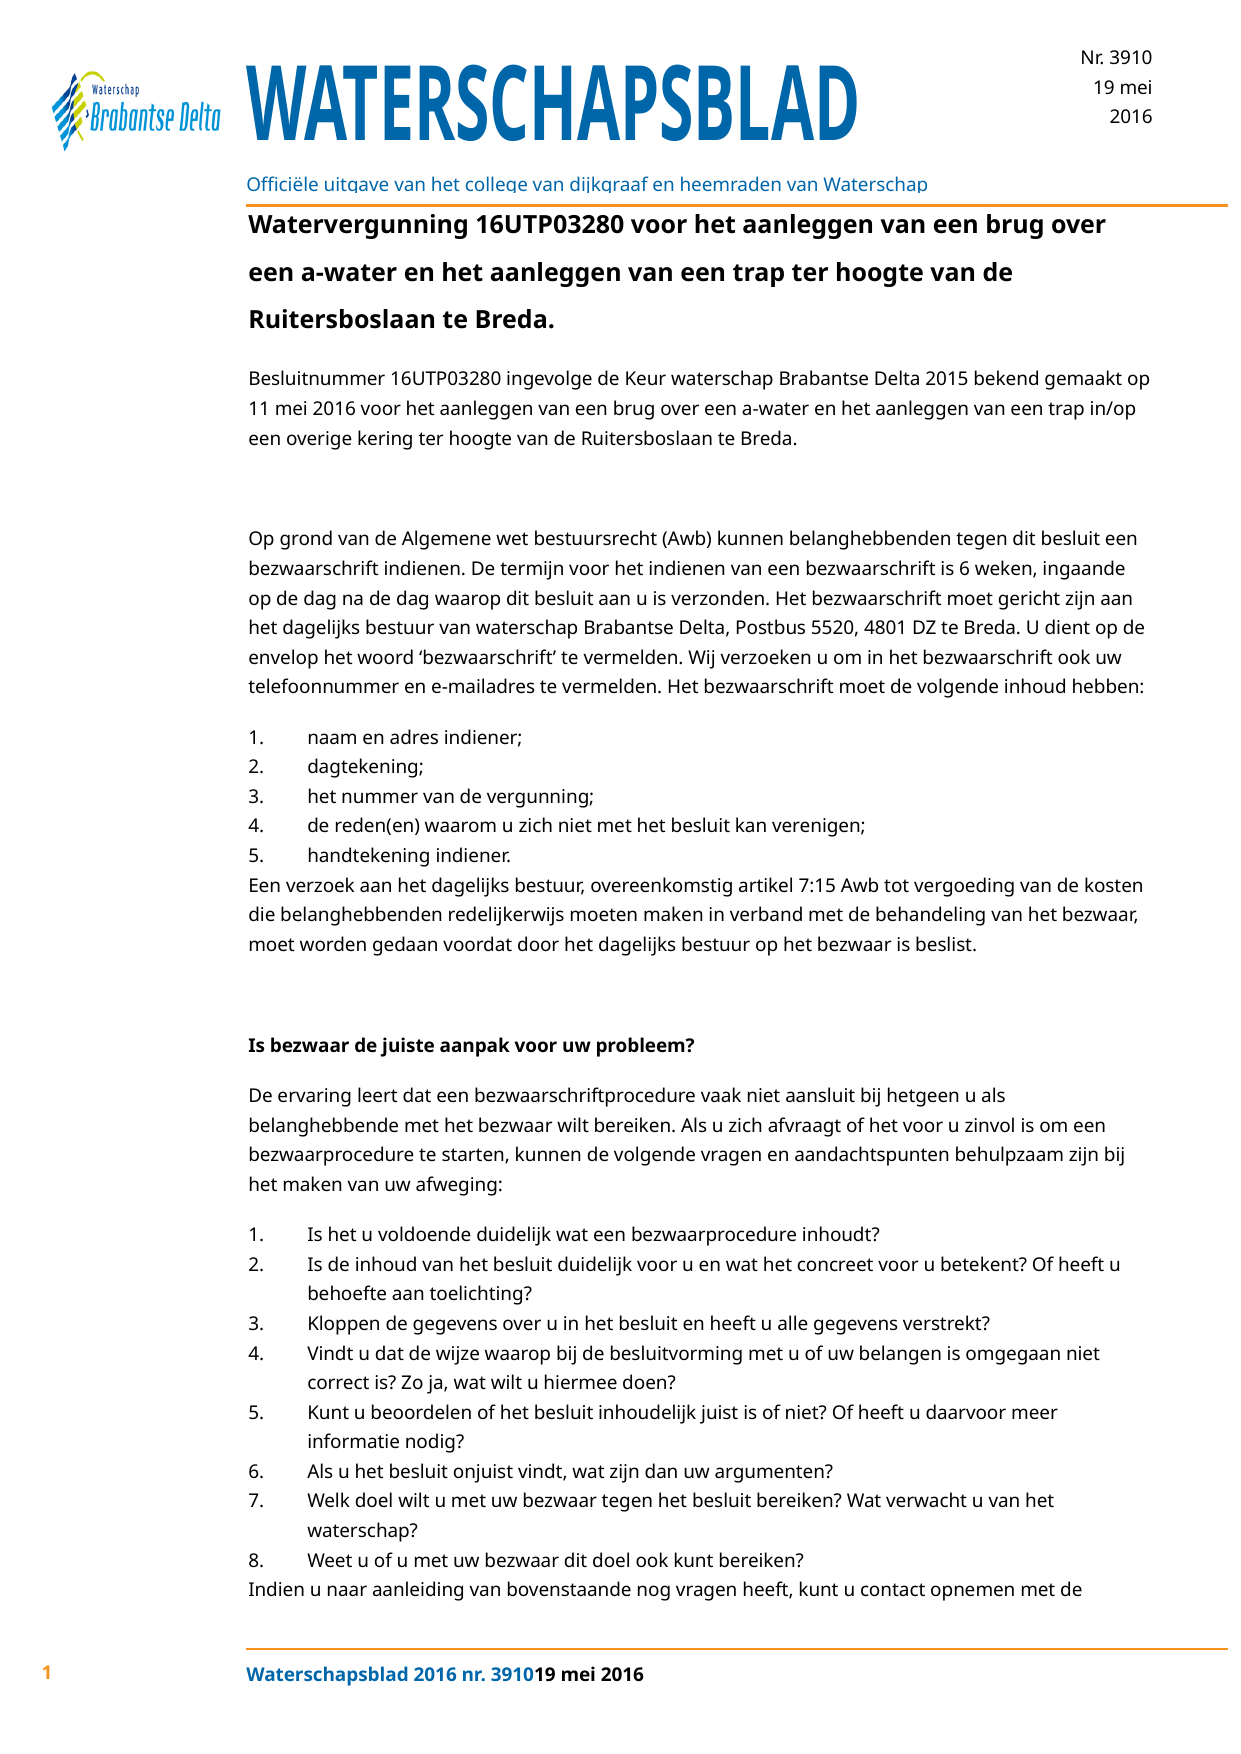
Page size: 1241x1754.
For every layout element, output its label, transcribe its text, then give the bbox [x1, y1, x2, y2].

text Besluitnummer 16UTP03280 ingevolge de Keur waterschap Brabantse Delta 2015 bekend gemaakt op 11 mei 2016 voor het aanleggen van een brug over een a-water en het aanleggen van een trap in/op een overige kering ter hoogte van de Ruitersboslaan te Breda. [248, 366, 1152, 450]
text Indien u naar aanleiding van bovenstaande nog vragen heeft, kunt u contact opnemen met de [248, 1576, 1152, 1602]
list Is de inhoud van het besluit duidelijk voor u en wat het concreet voor u betekent? Of heeft u behoefte aan toelichting? [248, 1251, 1152, 1306]
text Op grond van de Algemene wet bestuursrecht (Awb) kunnen belanghebbenden tegen dit besluit een bezwaarschrift indienen. De termijn voor het indienen van een bezwaarschrift is 6 weken, ingaande op de dag na de dag waarop dit besluit aan u is verzonden. Het bezwaarschrift moet gericht zijn aan het dagelijks bestuur van waterschap Brabantse Delta, Postbus 5520, 4801 DZ te Breda. U dient op de envelop het woord ‘bezwaarschrift’ te vermelden. Wij verzoeken u om in het bezwaarschrift ook uw telefoonnummer en e‑mailadres te vermelden. Het bezwaarschrift moet de volgende inhoud hebben: [248, 526, 1152, 699]
list Is het u voldoende duidelijk wat een bezwaarprocedure inhoudt? [248, 1221, 1152, 1247]
list Weet u of u met uw bezwaar dit doel ook kunt bereiken? [248, 1547, 1152, 1572]
list Kloppen de gegevens over u in het besluit en heeft u alle gegevens verstrekt? [248, 1310, 1152, 1336]
text Watervergunning 16UTP03280 voor het aanleggen van een brug over een a-water en het aanleggen van een trap ter hoogte van de Ruitersboslaan te Breda. [248, 207, 1152, 336]
list Welk doel wilt u met uw bezwaar tegen het besluit bereiken? Wat verwacht u van het waterschap? [248, 1488, 1152, 1543]
list naam en adres indiener; [248, 724, 1152, 749]
list Vindt u dat de wijze waarop bij de besluitvorming met u of uw belangen is omgegaan niet correct is? Zo ja, wat wilt u hiermee doen? [248, 1340, 1152, 1395]
list Als u het besluit onjuist vindt, wat zijn dan uw argumenten? [248, 1458, 1152, 1484]
list handtekening indiener. [248, 842, 1152, 868]
list Kunt u beoordelen of het besluit inhoudelijk juist is of niet? Of heeft u daarvoor meer informatie nodig? [248, 1399, 1152, 1454]
list het nummer van de vergunning; [248, 783, 1152, 809]
list dagtekening; [248, 753, 1152, 779]
text De ervaring leert dat een bezwaarschriftprocedure vaak niet aansluit bij hetgeen u als belanghebbende met het bezwaar wilt bereiken. Als u zich afvraagt of het voor u zinvol is om een bezwaarprocedure te starten, kunnen de volgende vragen en aandachtspunten behulpzaam zijn bij het maken van uw afweging: [248, 1082, 1152, 1197]
text Een verzoek aan het dagelijks bestuur, overeenkomstig artikel 7:15 Awb tot vergoeding van de kosten die belanghebbenden redelijkerwijs moeten maken in verband met de behandeling van het bezwaar, moet worden gedaan voordat door het dagelijks bestuur op het bezwaar is beslist. [248, 872, 1152, 957]
picture [41, 47, 231, 172]
text Is bezwaar de juiste aanpak voor uw probleem? [248, 1032, 1152, 1057]
list de reden(en) waarom u zich niet met het besluit kan verenigen; [248, 813, 1152, 838]
